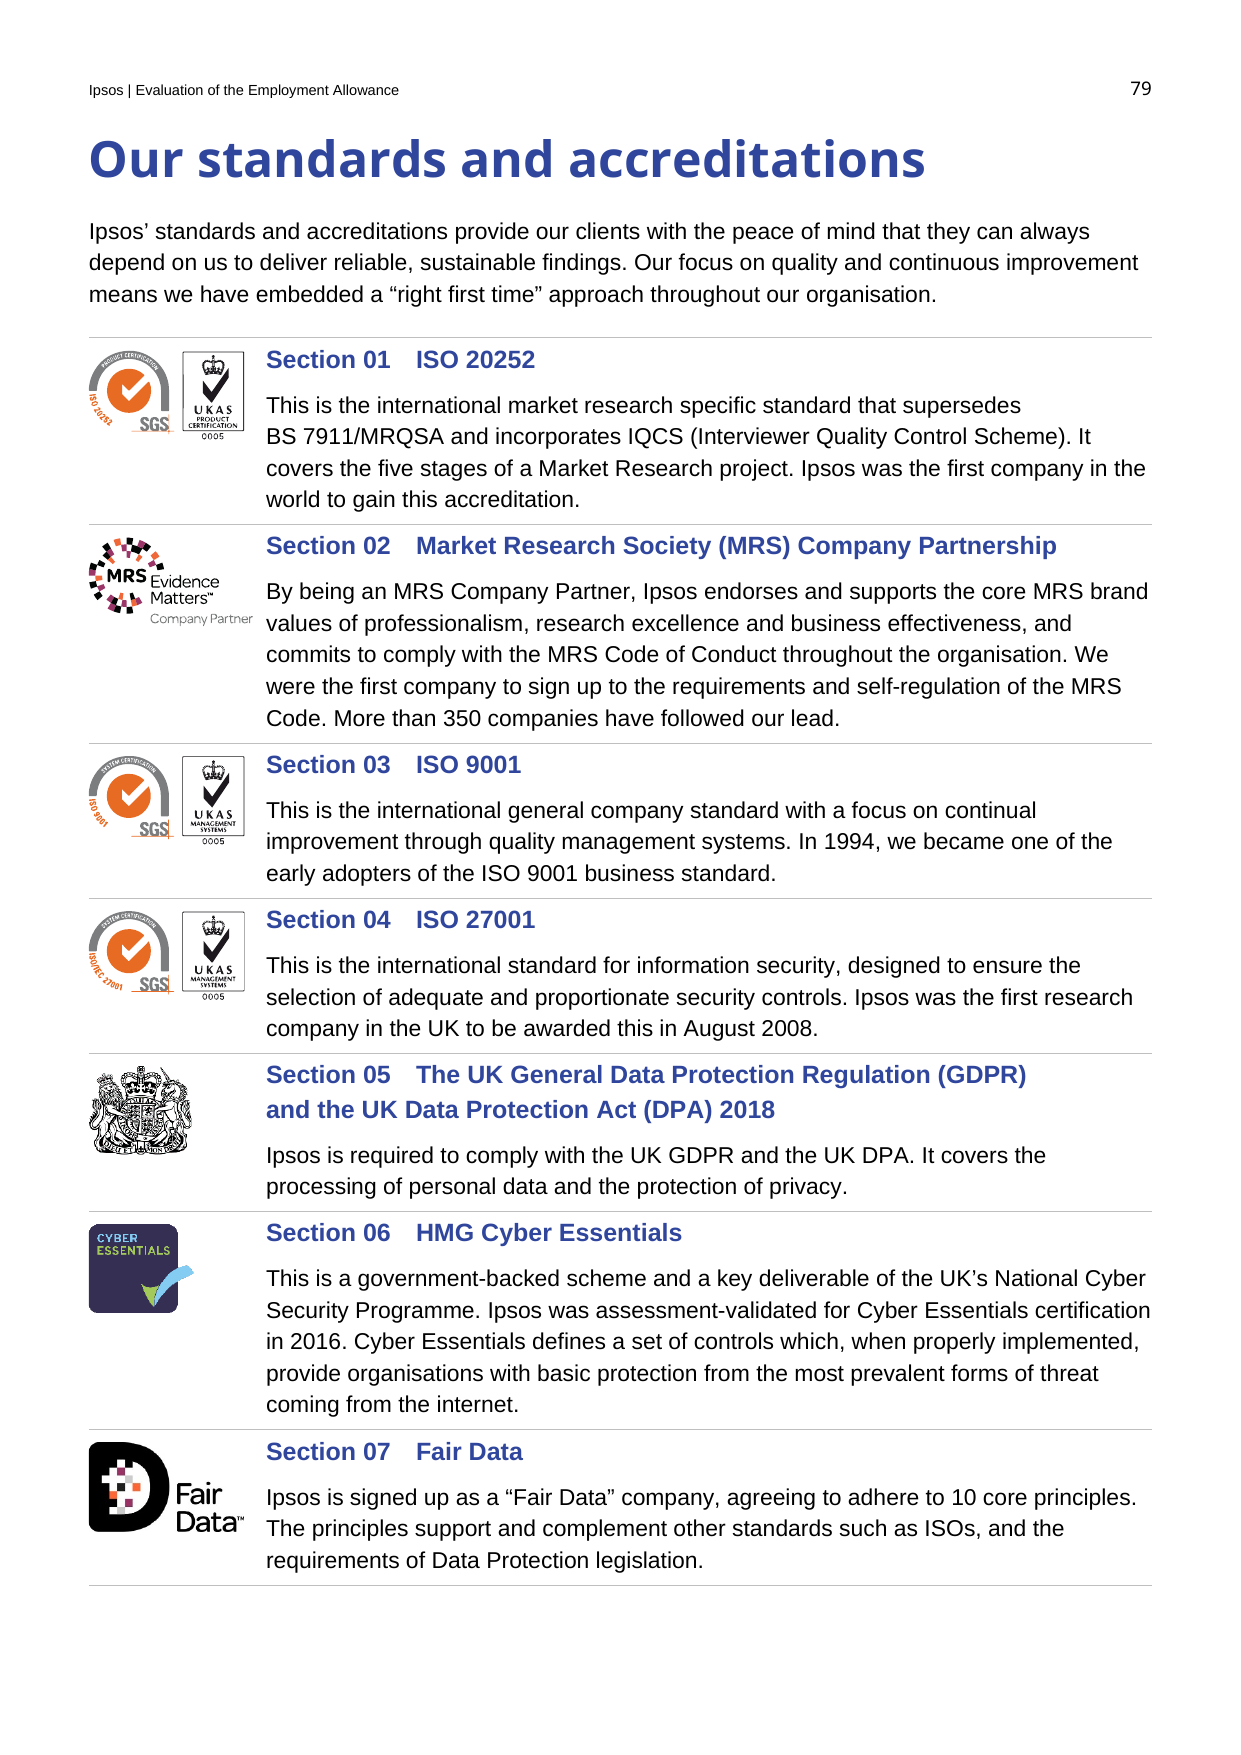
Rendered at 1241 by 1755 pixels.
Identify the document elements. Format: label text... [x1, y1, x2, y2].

table_cell [89, 744, 266, 898]
list Ipsos’ standards and accreditations provide our clients with the peace of mind that they can always depend on us to deliver reliable, sustainable findings. Our focus on quality and continuous improvement means we have embedded a “right first time” approach throughout our organisation. [89, 218, 1152, 307]
table_header [89, 338, 266, 524]
table_cell [89, 1054, 266, 1211]
table_cell ISO 27001 This is the international standard for information security, designed to ensure the selection of adequate and proportionate security controls. Ipsos was the first research company in the UK to be awarded this in August 2008. [266, 899, 1152, 1053]
table_cell [89, 899, 266, 1053]
table_cell HMG Cyber Essentials This is a government-backed scheme and a key deliverable of the UK’s National Cyber Security Programme. Ipsos was assessment-validated for Cyber Essentials certification in 2016. Cyber Essentials defines a set of controls which, when properly implemented, provide organisations with basic protection from the most prevalent forms of threat coming from the internet. [266, 1212, 1152, 1429]
table_cell [89, 1212, 266, 1429]
table_cell Market Research Society (MRS) Company Partnership By being an MRS Company Partner, Ipsos endorses and supports the core MRS brand values of professionalism, research excellence and business effectiveness, and commits to comply with the MRS Code of Conduct throughout the organisation. We were the first company to sign up to the requirements and self-regulation of the MRS Code. More than 350 companies have followed our lead. [266, 525, 1152, 742]
table_cell [89, 525, 266, 742]
subtitle Our standards and accreditations [89, 124, 1152, 193]
table_header ISO 20252 This is the international market research specific standard that supersedes BS 7911/MRQSA and incorporates IQCS (Interviewer Quality Control Scheme). It covers the five stages of a Market Research project. Ipsos was the first company in the world to gain this accreditation. [266, 338, 1152, 524]
table_cell The UK General Data Protection Regulation (GDPR) and the UK Data Protection Act (DPA) 2018 Ipsos is required to comply with the UK GDPR and the UK DPA. It covers the processing of personal data and the protection of privacy. [266, 1054, 1152, 1211]
table_cell Fair Data Ipsos is signed up as a “Fair Data” company, agreeing to adhere to 10 core principles. The principles support and complement other standards such as ISOs, and the requirements of Data Protection legislation. [266, 1430, 1152, 1584]
table_cell [89, 1430, 266, 1584]
table_cell ISO 9001 This is the international general company standard with a focus on continual improvement through quality management systems. In 1994, we became one of the early adopters of the ISO 9001 business standard. [266, 744, 1152, 898]
